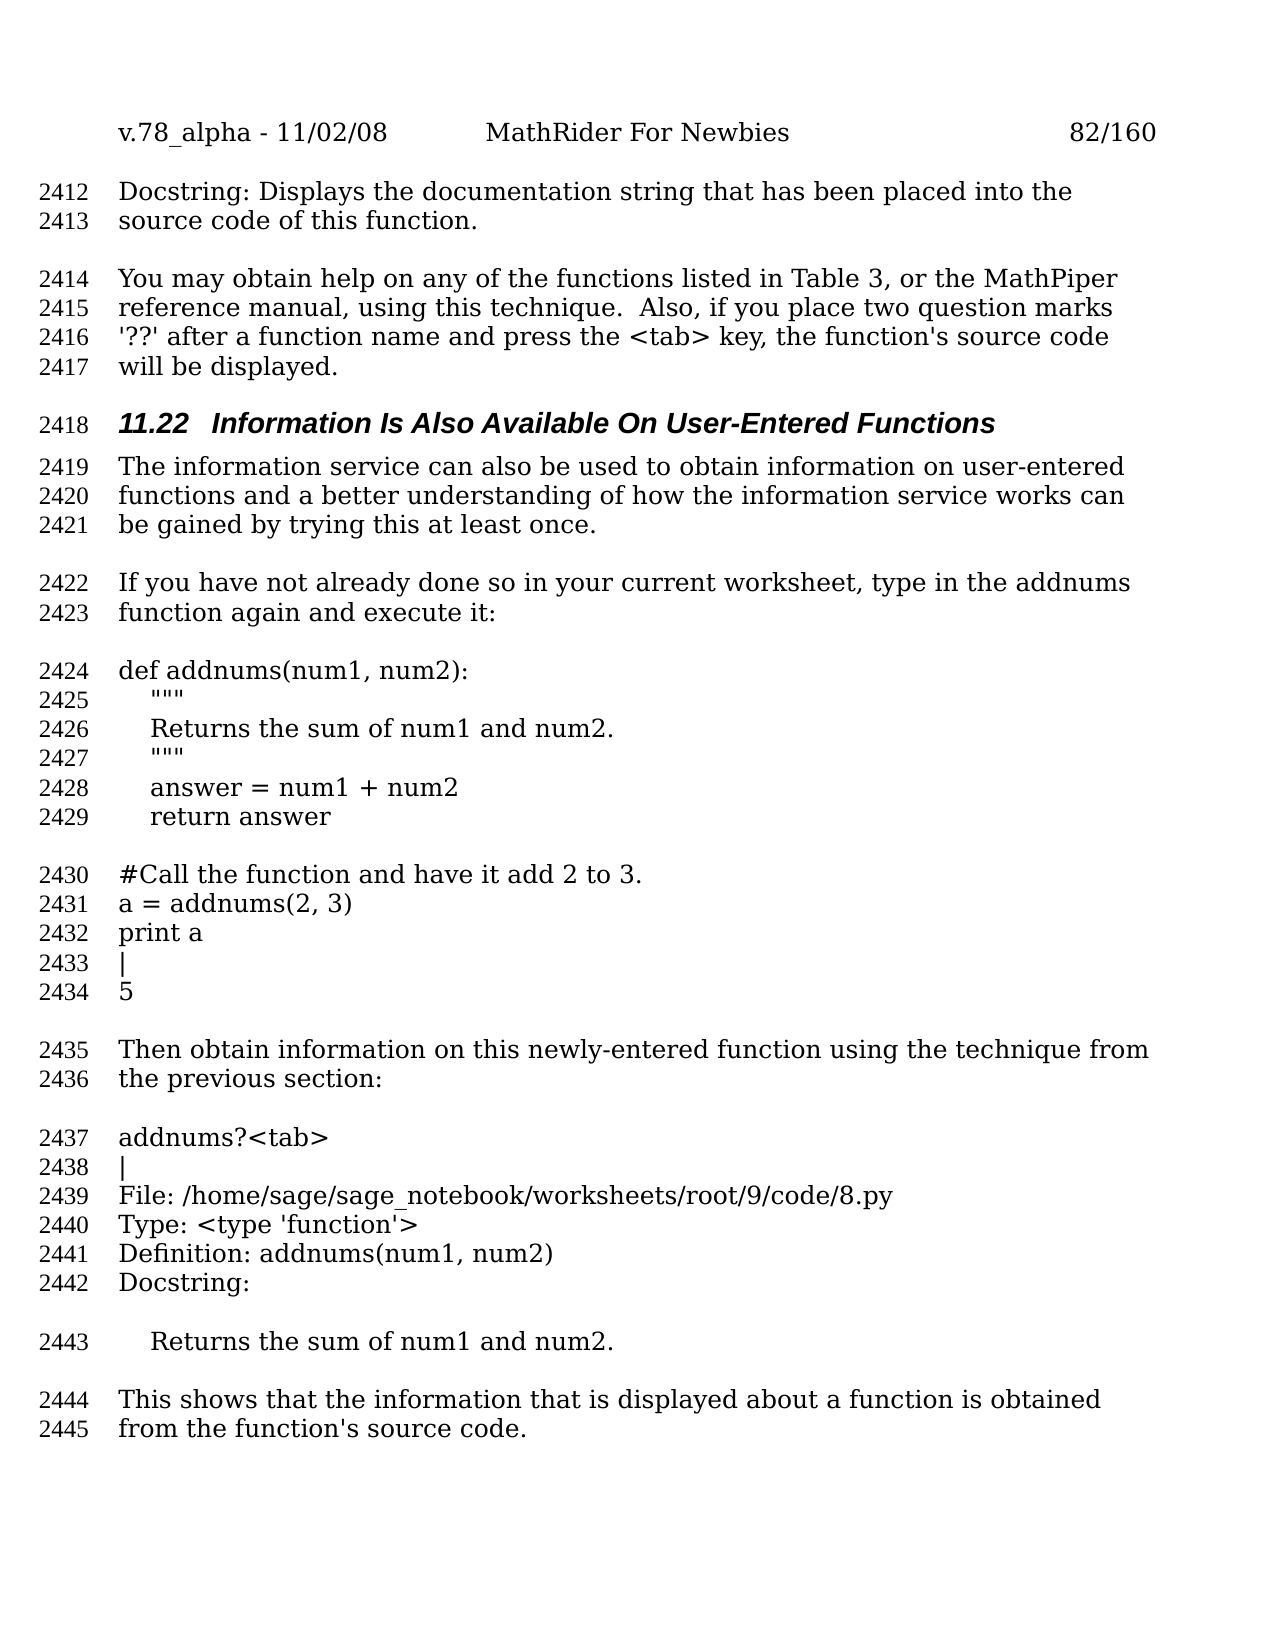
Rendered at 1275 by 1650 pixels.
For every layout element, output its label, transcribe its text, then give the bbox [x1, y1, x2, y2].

text If you have not already done so in your current worksheet, type in the addnums function again and execute it: [118, 569, 1157, 627]
text #Call the function and have it add 2 to 3. [118, 860, 1157, 889]
text The information service can also be used to obtain information on user-entered functions and a better understanding of how the information service works can be gained by trying this at least once. [118, 452, 1157, 539]
text print a [118, 919, 1157, 948]
text a = addnums(2, 3) [118, 889, 1157, 919]
text answer = num1 + num2 [118, 773, 1157, 802]
text Returns the sum of num1 and num2. [118, 1327, 1157, 1356]
text 5 [118, 977, 1157, 1006]
text Type: <type 'function'> [118, 1210, 1157, 1239]
text return answer [118, 802, 1157, 831]
text | [118, 948, 1157, 977]
text Docstring: Displays the documentation string that has been placed into the source code of this function. [118, 177, 1157, 235]
text You may obtain help on any of the functions listed in Table 3, or the MathPiper reference manual, using this technique. Also, if you place two question marks '??' after a function name and press the <tab> key, the function's source code will be displayed. [118, 264, 1157, 381]
text addnums?<tab> [118, 1123, 1157, 1152]
text File: /home/sage/sage_notebook/worksheets/root/9/code/8.py [118, 1181, 1157, 1210]
text """ [118, 744, 1157, 773]
text """ [118, 685, 1157, 714]
text Returns the sum of num1 and num2. [118, 714, 1157, 744]
text | [118, 1152, 1157, 1181]
text Definition: addnums(num1, num2) [118, 1239, 1157, 1269]
text Then obtain information on this newly-entered function using the technique from the previous section: [118, 1035, 1157, 1094]
text Docstring: [118, 1269, 1157, 1298]
subtitle Information Is Also Available On User-Entered Functions [118, 406, 1157, 439]
text This shows that the information that is displayed about a function is obtained from the function's source code. [118, 1385, 1157, 1444]
text def addnums(num1, num2): [118, 656, 1157, 685]
